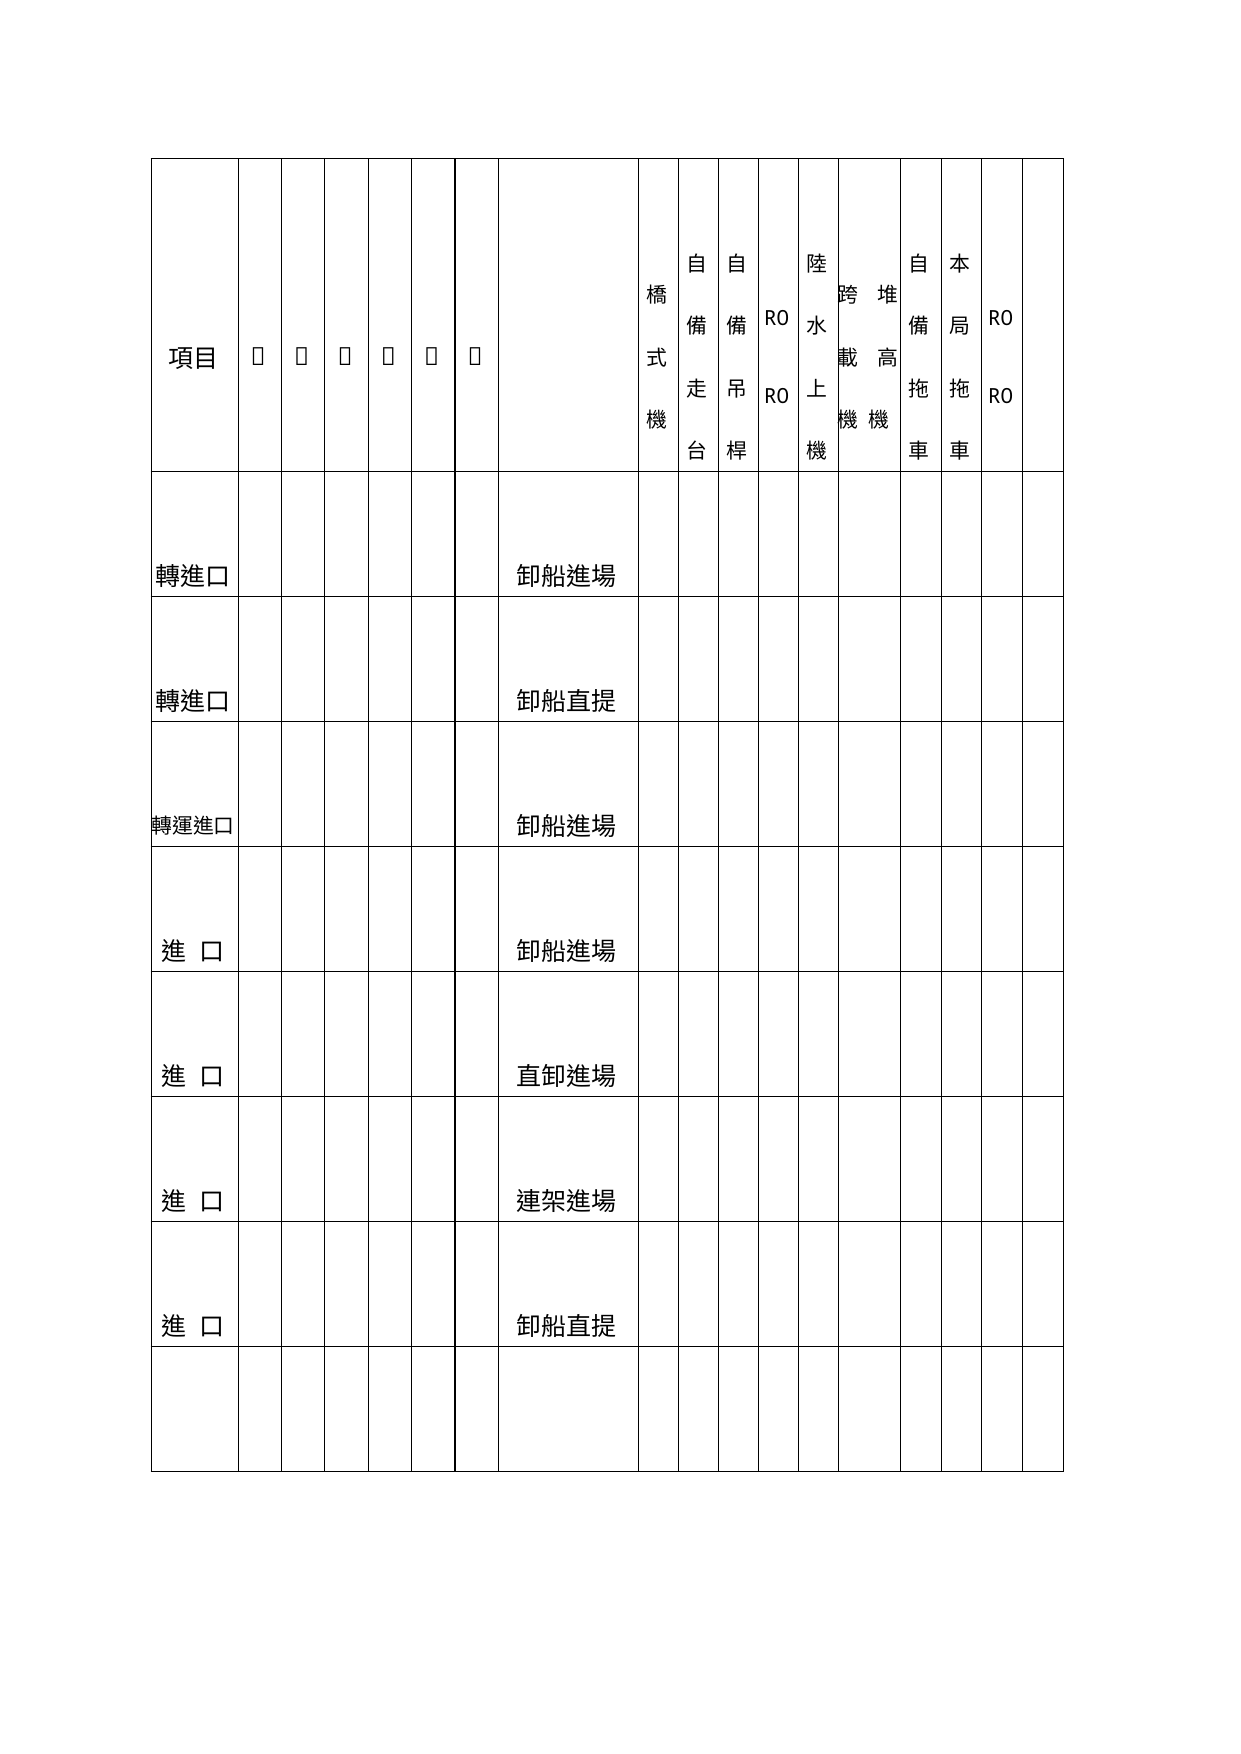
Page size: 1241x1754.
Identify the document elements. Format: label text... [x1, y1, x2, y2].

table_cell [1023, 472, 1063, 596]
table_cell [499, 1347, 638, 1471]
table_cell [942, 1097, 981, 1221]
table_cell [799, 597, 838, 721]
table_cell 進 口 [152, 972, 238, 1096]
table_cell [152, 1347, 238, 1471]
table_cell [456, 1222, 498, 1346]
table_cell [639, 1097, 678, 1221]
table_cell 自備吊桿 [719, 159, 758, 471]
table_cell [839, 472, 900, 596]
table_cell [456, 722, 498, 846]
table_cell [679, 722, 718, 846]
table_cell 自備拖車 [901, 159, 941, 471]
table_cell  [282, 159, 324, 471]
table_cell [982, 1347, 1022, 1471]
table_cell [1023, 597, 1063, 721]
table_cell [639, 972, 678, 1096]
table_cell [719, 597, 758, 721]
table_cell [369, 472, 411, 596]
table_cell [282, 1347, 324, 1471]
table_cell [456, 472, 498, 596]
table_cell [412, 1347, 454, 1471]
table_cell [799, 972, 838, 1096]
table_cell [679, 1347, 718, 1471]
table_cell  [369, 159, 411, 471]
table_cell [1023, 722, 1063, 846]
table_cell [759, 472, 798, 596]
table_cell [239, 722, 281, 846]
table_cell [839, 972, 900, 1096]
table_cell [942, 597, 981, 721]
table_cell [369, 1097, 411, 1221]
table_cell [901, 847, 941, 971]
table_cell [799, 722, 838, 846]
table_cell [369, 597, 411, 721]
table_cell [942, 1347, 981, 1471]
table_cell 卸船直提 [499, 1222, 638, 1346]
table_cell [719, 1347, 758, 1471]
table_cell [639, 722, 678, 846]
table_cell [719, 1222, 758, 1346]
table_cell [839, 722, 900, 846]
table_cell [369, 847, 411, 971]
table_cell [759, 722, 798, 846]
table_cell [799, 1222, 838, 1346]
table_cell [759, 597, 798, 721]
table_cell [239, 972, 281, 1096]
table_cell [982, 722, 1022, 846]
table_cell [901, 597, 941, 721]
table_cell [719, 972, 758, 1096]
table_cell [282, 472, 324, 596]
table_cell [456, 972, 498, 1096]
table_cell [942, 972, 981, 1096]
table_cell 直卸進場 [499, 972, 638, 1096]
table_cell [1023, 1097, 1063, 1221]
table_cell [412, 847, 454, 971]
table_cell [839, 597, 900, 721]
table_cell [239, 597, 281, 721]
table_cell [799, 1347, 838, 1471]
table_cell  [325, 159, 368, 471]
table_cell [679, 1222, 718, 1346]
table_cell  [239, 159, 281, 471]
table_cell [239, 1222, 281, 1346]
table_cell 轉進口 [152, 597, 238, 721]
table_cell [942, 472, 981, 596]
table_cell [982, 472, 1022, 596]
table_cell [719, 722, 758, 846]
table_cell [412, 972, 454, 1096]
table_header [499, 159, 638, 471]
table_cell [325, 597, 368, 721]
table_cell [239, 472, 281, 596]
table_cell [369, 722, 411, 846]
table_cell [839, 1097, 900, 1221]
table_cell [639, 472, 678, 596]
table_cell [412, 472, 454, 596]
table_cell [325, 972, 368, 1096]
table_cell [325, 1347, 368, 1471]
table_cell [901, 1347, 941, 1471]
table_cell [719, 847, 758, 971]
table_cell [982, 847, 1022, 971]
table_cell [282, 972, 324, 1096]
table_cell 卸船進場 [499, 847, 638, 971]
table_cell [901, 1097, 941, 1221]
table_cell [839, 1222, 900, 1346]
table_cell [239, 1097, 281, 1221]
table_cell [456, 847, 498, 971]
table_cell RO RO [759, 159, 798, 471]
table_cell [325, 847, 368, 971]
table_cell [942, 1222, 981, 1346]
table_cell [679, 597, 718, 721]
table_cell [901, 1222, 941, 1346]
table_cell 本局拖車 [942, 159, 981, 471]
table_cell [639, 1347, 678, 1471]
table_cell [412, 1222, 454, 1346]
table_cell [239, 1347, 281, 1471]
table_cell [719, 472, 758, 596]
table_cell [282, 597, 324, 721]
table_cell [839, 1347, 900, 1471]
table_cell 進 口 [152, 1097, 238, 1221]
table_cell [759, 1222, 798, 1346]
table_cell [325, 722, 368, 846]
table_cell [325, 472, 368, 596]
table_cell 轉進口 [152, 472, 238, 596]
table_cell [456, 597, 498, 721]
table_cell [282, 1222, 324, 1346]
table_cell [759, 847, 798, 971]
table_cell [456, 1097, 498, 1221]
table_cell RO RO [982, 159, 1022, 471]
table_cell [639, 597, 678, 721]
table_cell [679, 847, 718, 971]
table_cell [942, 722, 981, 846]
table_cell [982, 972, 1022, 1096]
table_cell [679, 972, 718, 1096]
table_cell [982, 1222, 1022, 1346]
table_cell [456, 1347, 498, 1471]
table_cell  [412, 159, 454, 471]
table_cell [759, 1097, 798, 1221]
table_cell  [456, 159, 498, 471]
table_cell 連架進場 [499, 1097, 638, 1221]
table_cell [901, 472, 941, 596]
table_cell [412, 722, 454, 846]
table_cell [799, 847, 838, 971]
table_cell [1023, 1222, 1063, 1346]
table_cell [1023, 1347, 1063, 1471]
table_cell 橋式機 [639, 159, 678, 471]
table_cell [369, 1222, 411, 1346]
table_cell [239, 847, 281, 971]
table_cell [982, 597, 1022, 721]
table_cell [759, 1347, 798, 1471]
table_cell [639, 847, 678, 971]
table_cell [369, 972, 411, 1096]
table_cell [982, 1097, 1022, 1221]
table_cell [799, 1097, 838, 1221]
table_cell [282, 847, 324, 971]
table_cell [325, 1222, 368, 1346]
table_cell 卸船直提 [499, 597, 638, 721]
table_cell [639, 1222, 678, 1346]
table_cell [901, 972, 941, 1096]
table_cell [412, 597, 454, 721]
table_cell [1023, 159, 1063, 471]
table_cell 轉運進口 [152, 722, 238, 846]
table_cell [901, 722, 941, 846]
table_cell [1023, 847, 1063, 971]
table_cell 卸船進場 [499, 722, 638, 846]
table_cell 進 口 [152, 847, 238, 971]
table_cell 卸船進場 [499, 472, 638, 596]
table_cell [369, 1347, 411, 1471]
table_cell 自備走台 [679, 159, 718, 471]
table_cell [412, 1097, 454, 1221]
table_cell [282, 722, 324, 846]
table_cell [325, 1097, 368, 1221]
table_cell [282, 1097, 324, 1221]
table_cell [839, 847, 900, 971]
table_cell [759, 972, 798, 1096]
table_cell [942, 847, 981, 971]
table_cell 項目 [152, 159, 238, 471]
table_cell 陸水上機 [799, 159, 838, 471]
table_cell [679, 472, 718, 596]
table_cell 跨堆載高機 機 [839, 159, 900, 471]
table_cell [799, 472, 838, 596]
table_cell [719, 1097, 758, 1221]
table_cell 進 口 [152, 1222, 238, 1346]
table_cell [679, 1097, 718, 1221]
table_cell [1023, 972, 1063, 1096]
